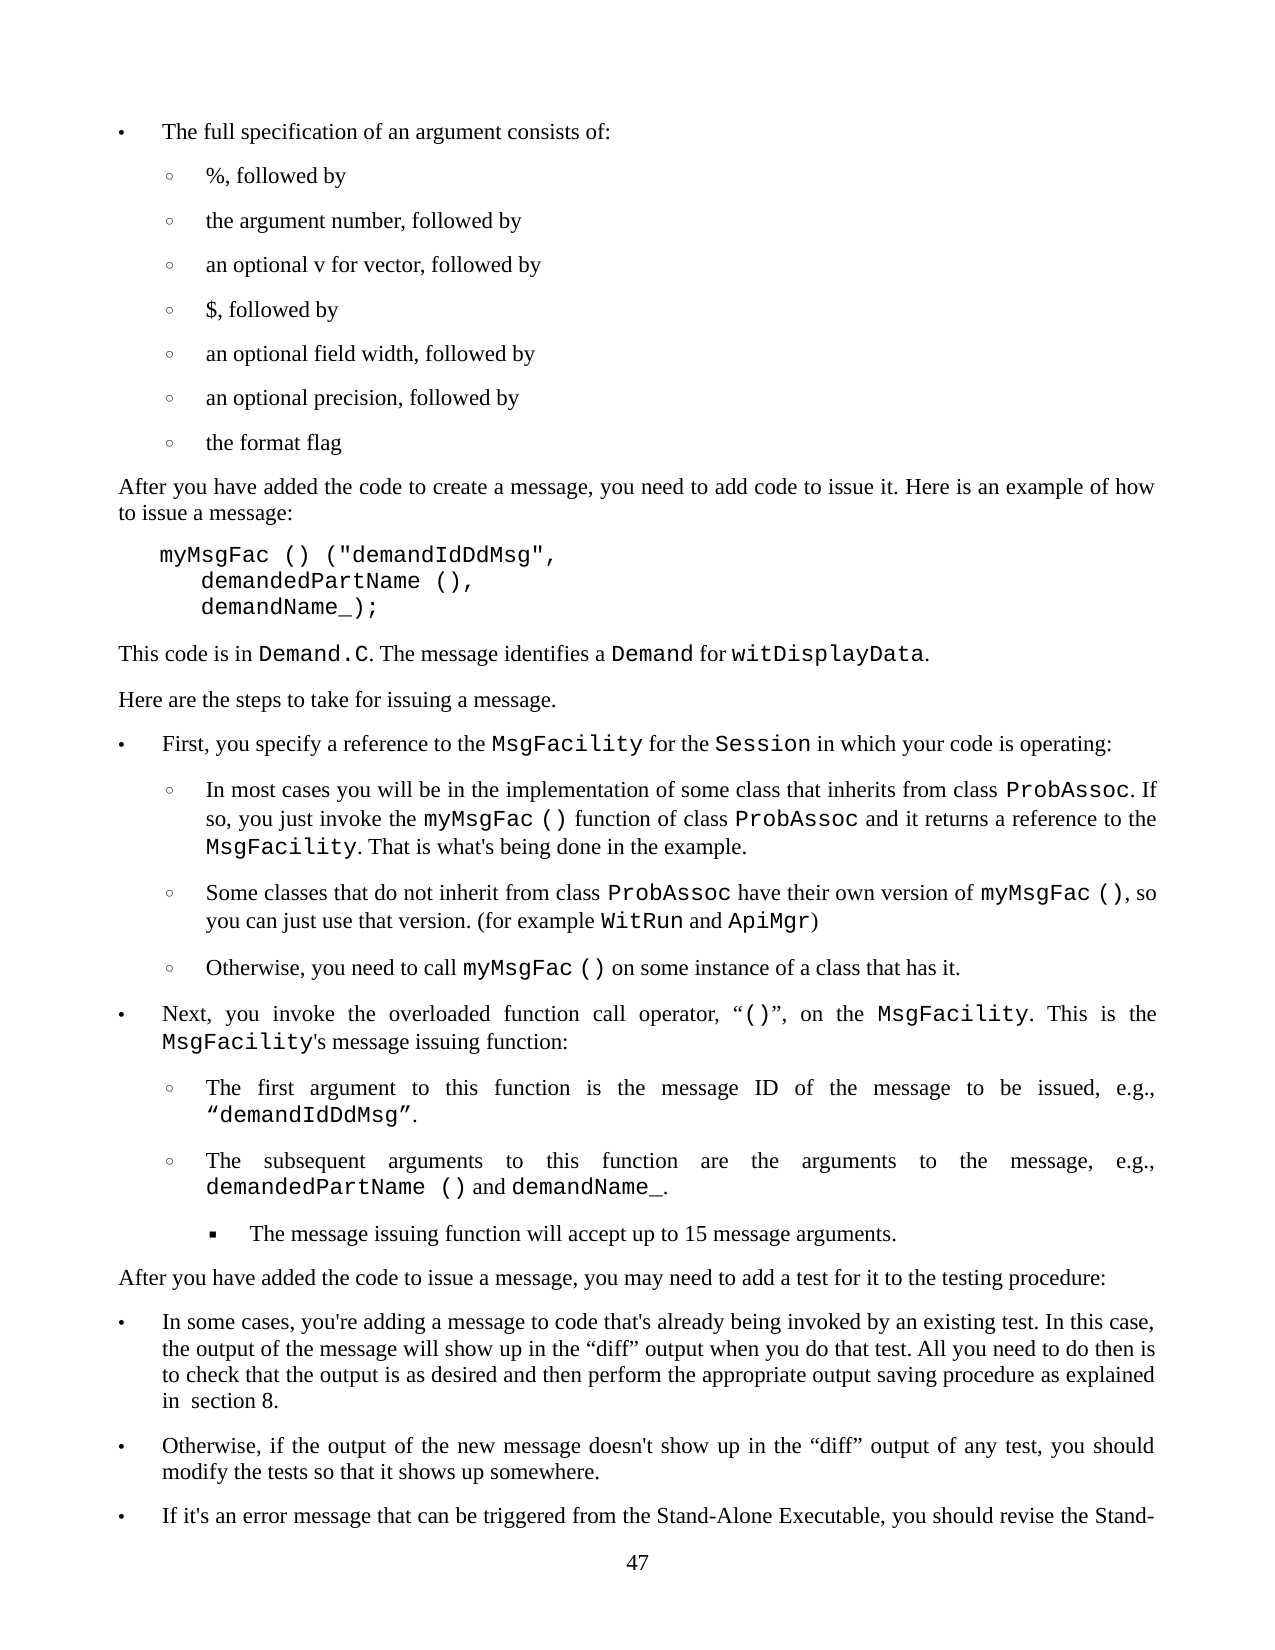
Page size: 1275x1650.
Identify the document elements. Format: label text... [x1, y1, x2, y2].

list the argument number, followed by [162, 207, 1157, 233]
text This code is in Demand.C. The message identifies a Demand for witDisplayData. [118, 640, 1157, 668]
text After you have added the code to create a message, you need to add code to issue it. Here is an example of how to issue a message: [118, 473, 1157, 526]
list Otherwise, if the output of the new message doesn't show up in the “diff” output of any test, you should modify the tests so that it shows up somewhere. [118, 1432, 1157, 1484]
list If it's an error message that can be triggered from the Stand-Alone Executable, you should revise the Stand- [118, 1503, 1157, 1529]
list The full specification of an argument consists of: [118, 118, 1157, 144]
text demandedPartName (), [118, 570, 1157, 596]
list Otherwise, you need to call myMsgFac () on some instance of a class that has it. [162, 954, 1157, 982]
list First, you specify a reference to the MsgFacility for the Session in which your code is operating: [118, 730, 1157, 758]
text Here are the steps to take for issuing a message. [118, 686, 1157, 712]
list Some classes that do not inherit from class ProbAssoc have their own version of myMsgFac (), so you can just use that version. (for example WitRun and ApiMgr) [162, 879, 1157, 936]
text After you have added the code to issue a message, you may need to add a test for it to the testing procedure: [118, 1264, 1157, 1290]
list $, followed by [162, 296, 1157, 322]
list an optional precision, followed by [162, 384, 1157, 411]
list Next, you invoke the overloaded function call operator, “()”, on the MsgFacility. This is the MsgFacility's message issuing function: [118, 1000, 1157, 1056]
text demandName_); [118, 596, 1157, 622]
list an optional v for vector, followed by [162, 251, 1157, 278]
list an optional field width, followed by [162, 340, 1157, 366]
list The message issuing function will accept up to 15 message arguments. [206, 1220, 1157, 1246]
list In some cases, you're adding a message to code that's already being invoked by an existing test. In this case, the output of the message will show up in the “diff” output when you do that test. All you need to do then is to check that the output is as desired and then perform the appropriate output saving procedure as explained in section 8. [118, 1308, 1157, 1414]
list the format flag [162, 429, 1157, 455]
list The first argument to this function is the message ID of the message to be issued, e.g., “demandIdDdMsg”. [162, 1074, 1157, 1129]
list In most cases you will be in the implementation of some class that inherits from class ProbAssoc. If so, you just invoke the myMsgFac () function of class ProbAssoc and it returns a reference to the MsgFacility. That is what's being done in the example. [162, 777, 1157, 861]
list %, followed by [162, 162, 1157, 189]
list The subsequent arguments to this function are the arguments to the message, e.g., demandedPartName () and demandName_. [162, 1147, 1157, 1202]
text myMsgFac () ("demandIdDdMsg", [118, 544, 1157, 570]
